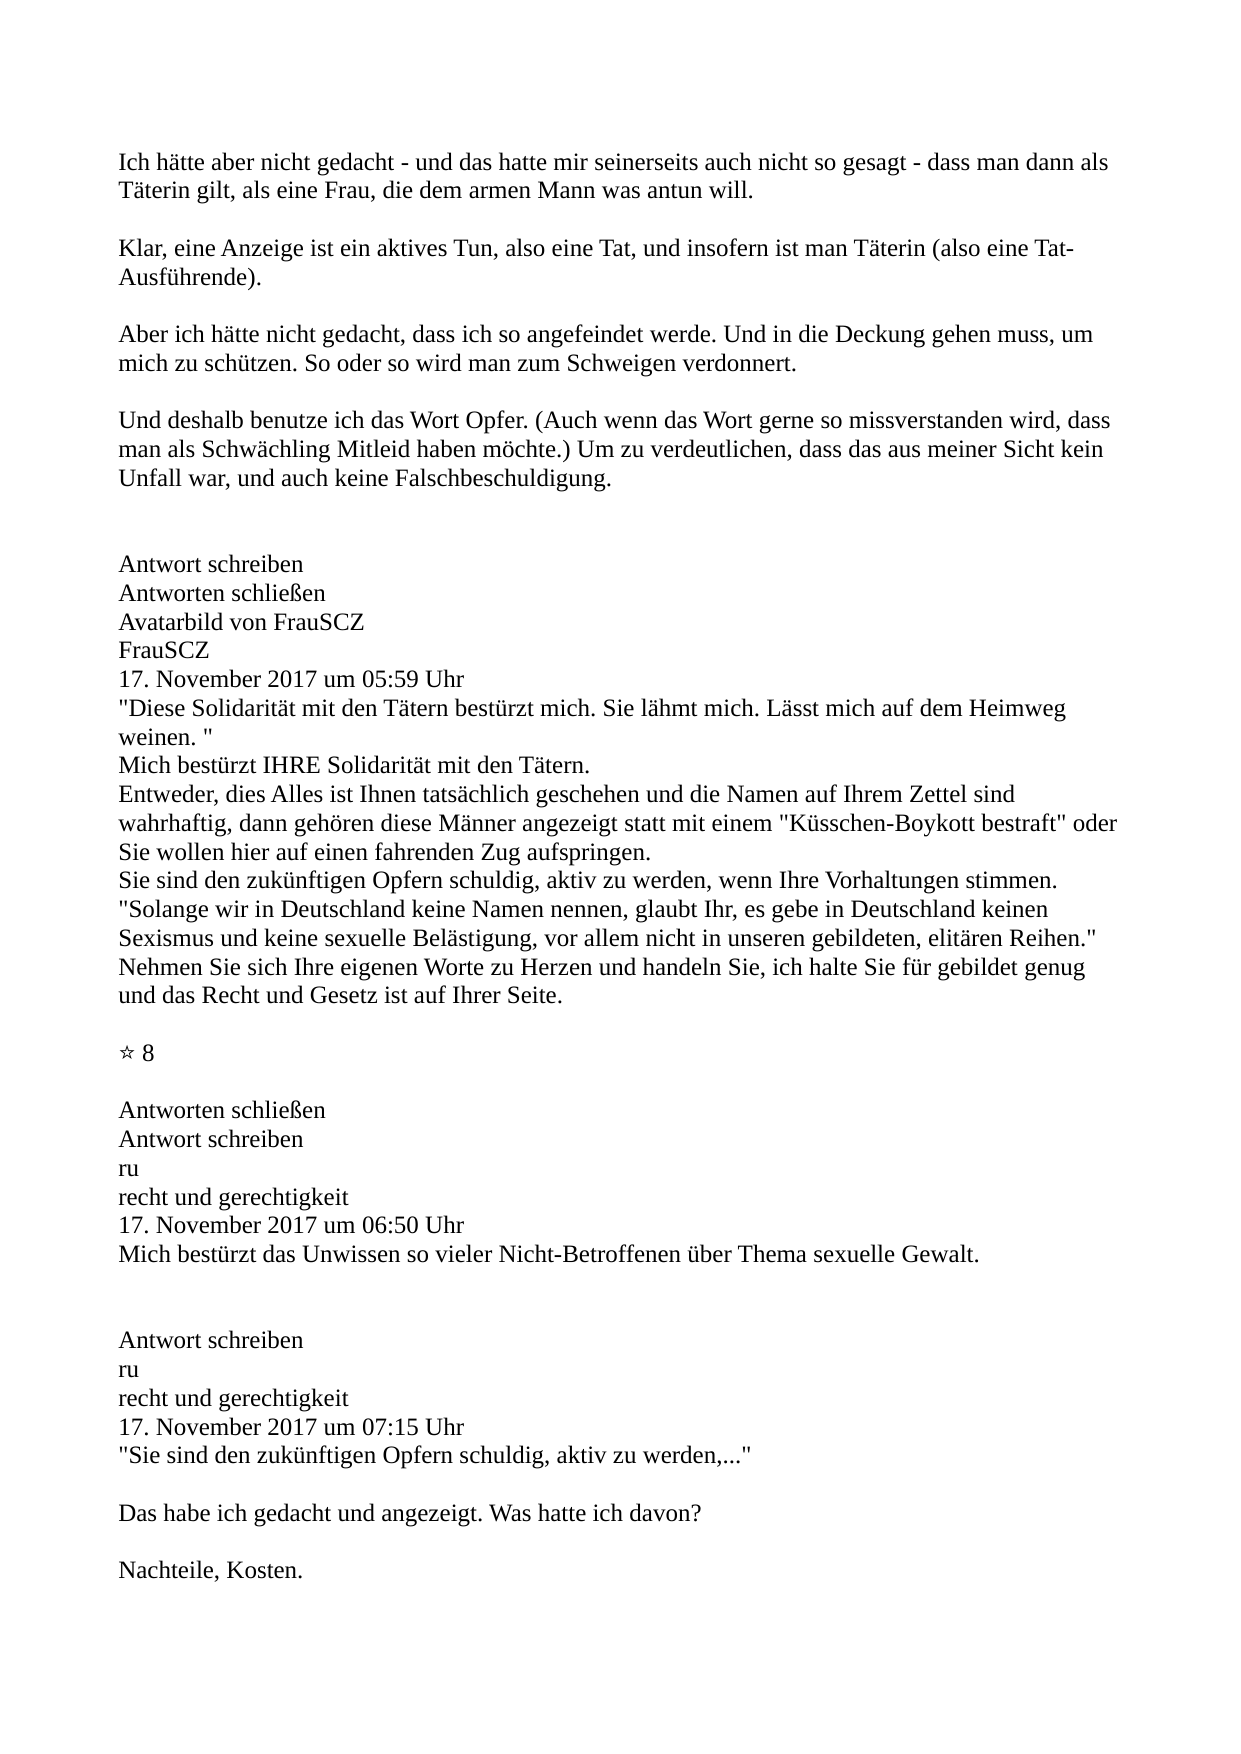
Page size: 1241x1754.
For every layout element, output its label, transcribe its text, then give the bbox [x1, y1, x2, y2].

text ru [118, 1354, 1122, 1383]
text 17. November 2017 um 06:50 Uhr [118, 1211, 1122, 1239]
text Klar, eine Anzeige ist ein aktives Tun, also eine Tat, und insofern ist man Täterin (also eine Tat-Ausführende). [118, 233, 1122, 291]
text Aber ich hätte nicht gedacht, dass ich so angefeindet werde. Und in die Deckung gehen muss, um mich zu schützen. So oder so wird man zum Schweigen verdonnert. [118, 319, 1122, 377]
text Avatarbild von FrauSCZ [118, 607, 1122, 636]
text 17. November 2017 um 05:59 Uhr [118, 664, 1122, 693]
text "Solange wir in Deutschland keine Namen nennen, glaubt Ihr, es gebe in Deutschland keinen Sexismus und keine sexuelle Belästigung, vor allem nicht in unseren gebildeten, elitären Reihen." [118, 894, 1122, 952]
text Entweder, dies Alles ist Ihnen tatsächlich geschehen und die Namen auf Ihrem Zettel sind wahrhaftig, dann gehören diese Männer angezeigt statt mit einem "Küsschen-Boykott bestraft" oder Sie wollen hier auf einen fahrenden Zug aufspringen. [118, 779, 1122, 866]
text Antworten schließen [118, 1096, 1122, 1124]
text Antworten schließen [118, 578, 1122, 607]
text Antwort schreiben [118, 1124, 1122, 1153]
text Antwort schreiben [118, 549, 1122, 578]
text Nachteile, Kosten. [118, 1556, 1122, 1584]
text ⭐️ 8 [118, 1038, 1122, 1067]
text Mich bestürzt das Unwissen so vieler Nicht-Betroffenen über Thema sexuelle Gewalt. [118, 1239, 1122, 1268]
text ru [118, 1153, 1122, 1182]
text Sie sind den zukünftigen Opfern schuldig, aktiv zu werden, wenn Ihre Vorhaltungen stimmen. [118, 866, 1122, 894]
text Und deshalb benutze ich das Wort Opfer. (Auch wenn das Wort gerne so missverstanden wird, dass man als Schwächling Mitleid haben möchte.) Um zu verdeutlichen, dass das aus meiner Sicht kein Unfall war, und auch keine Falschbeschuldigung. [118, 406, 1122, 492]
text Das habe ich gedacht und angezeigt. Was hatte ich davon? [118, 1498, 1122, 1527]
text Mich bestürzt IHRE Solidarität mit den Tätern. [118, 751, 1122, 779]
text "Diese Solidarität mit den Tätern bestürzt mich. Sie lähmt mich. Lässt mich auf dem Heimweg weinen. " [118, 693, 1122, 751]
text Ich hätte aber nicht gedacht - und das hatte mir seinerseits auch nicht so gesagt - dass man dann als Täterin gilt, als eine Frau, die dem armen Mann was antun will. [118, 147, 1122, 204]
text Antwort schreiben [118, 1326, 1122, 1354]
text FrauSCZ [118, 636, 1122, 664]
text 17. November 2017 um 07:15 Uhr [118, 1412, 1122, 1441]
text recht und gerechtigkeit [118, 1383, 1122, 1412]
text recht und gerechtigkeit [118, 1182, 1122, 1211]
text Nehmen Sie sich Ihre eigenen Worte zu Herzen und handeln Sie, ich halte Sie für gebildet genug und das Recht und Gesetz ist auf Ihrer Seite. [118, 952, 1122, 1009]
text "Sie sind den zukünftigen Opfern schuldig, aktiv zu werden,..." [118, 1441, 1122, 1469]
